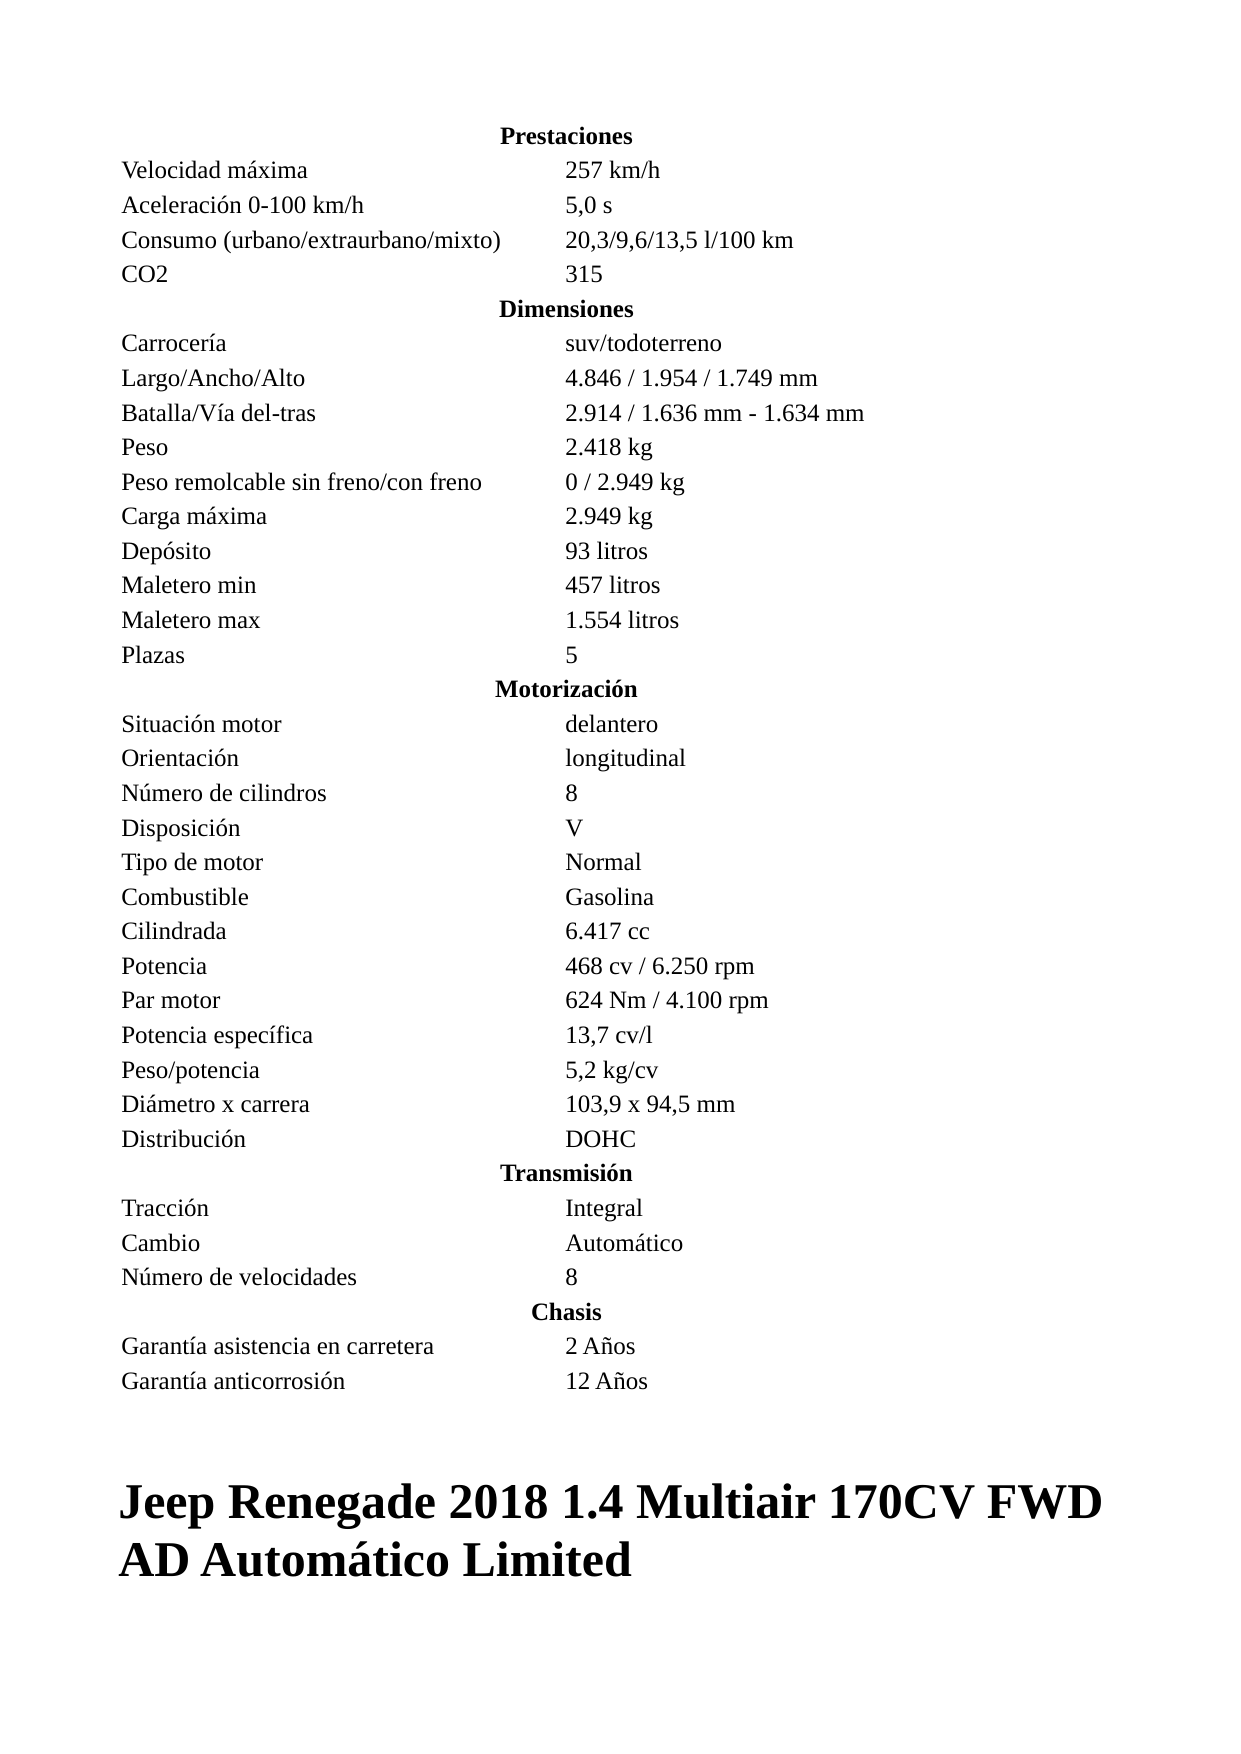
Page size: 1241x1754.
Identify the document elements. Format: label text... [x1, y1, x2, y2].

table_cell 13,7 cv/l [562, 1017, 1014, 1052]
table_cell 2.418 kg [562, 429, 1014, 464]
table_cell 5,0 s [562, 187, 1014, 222]
table_cell Peso [118, 429, 562, 464]
table_cell Tracción [118, 1190, 562, 1225]
table_cell Orientación [118, 741, 562, 775]
table_cell delantero [562, 706, 1014, 741]
table_cell 5 [562, 637, 1014, 671]
table_cell 1.554 litros [562, 602, 1014, 637]
table_cell Dimensiones [118, 291, 1014, 326]
table_cell 8 [562, 775, 1014, 810]
table_cell 457 litros [562, 568, 1014, 602]
table_cell Maletero min [118, 568, 562, 602]
table_cell Batalla/Vía del-tras [118, 395, 562, 429]
table_cell Plazas [118, 637, 562, 671]
table_cell V [562, 810, 1014, 844]
table_header Prestaciones [118, 118, 1014, 153]
table_cell Depósito [118, 533, 562, 568]
table_cell 2 Años [562, 1329, 1014, 1363]
table_cell 468 cv / 6.250 rpm [562, 948, 1014, 983]
table_cell Cambio [118, 1225, 562, 1259]
table_cell 315 [562, 256, 1014, 291]
table_cell Tipo de motor [118, 844, 562, 879]
table_cell Garantía anticorrosión [118, 1363, 562, 1398]
table_cell Potencia [118, 948, 562, 983]
table_cell 5,2 kg/cv [562, 1052, 1014, 1086]
table_cell Maletero max [118, 602, 562, 637]
table_cell Chasis [118, 1294, 1014, 1328]
table_cell 6.417 cc [562, 914, 1014, 948]
table_cell 12 Años [562, 1363, 1014, 1398]
table_cell Carrocería [118, 326, 562, 360]
table_cell 93 litros [562, 533, 1014, 568]
table_cell DOHC [562, 1121, 1014, 1156]
table_cell Potencia específica [118, 1017, 562, 1052]
table_cell Velocidad máxima [118, 153, 562, 187]
table_cell 8 [562, 1259, 1014, 1294]
table_cell 624 Nm / 4.100 rpm [562, 983, 1014, 1017]
table_cell Normal [562, 844, 1014, 879]
table_cell Situación motor [118, 706, 562, 741]
table_cell Combustible [118, 879, 562, 913]
table_cell Transmisión [118, 1156, 1014, 1190]
subtitle Jeep Renegade 2018 1.4 Multiair 170CV FWD AD Automático Limited [118, 1472, 1122, 1587]
table_cell Número de cilindros [118, 775, 562, 810]
table_cell Integral [562, 1190, 1014, 1225]
table_cell Disposición [118, 810, 562, 844]
table_cell CO2 [118, 256, 562, 291]
table_cell 257 km/h [562, 153, 1014, 187]
table_cell Diámetro x carrera [118, 1086, 562, 1121]
table_cell 103,9 x 94,5 mm [562, 1086, 1014, 1121]
table_cell 20,3/9,6/13,5 l/100 km [562, 222, 1014, 256]
table_cell longitudinal [562, 741, 1014, 775]
table_cell 2.949 kg [562, 499, 1014, 533]
table_cell Garantía asistencia en carretera [118, 1329, 562, 1363]
table_cell Par motor [118, 983, 562, 1017]
table_cell Consumo (urbano/extraurbano/mixto) [118, 222, 562, 256]
table_cell 4.846 / 1.954 / 1.749 mm [562, 360, 1014, 395]
table_cell Carga máxima [118, 499, 562, 533]
table_cell Cilindrada [118, 914, 562, 948]
table_cell 0 / 2.949 kg [562, 464, 1014, 498]
table_cell Automático [562, 1225, 1014, 1259]
table_cell Distribución [118, 1121, 562, 1156]
table_cell Largo/Ancho/Alto [118, 360, 562, 395]
table_cell Motorización [118, 671, 1014, 706]
table_cell Gasolina [562, 879, 1014, 913]
table_cell 2.914 / 1.636 mm - 1.634 mm [562, 395, 1014, 429]
table_cell Peso/potencia [118, 1052, 562, 1086]
table_cell Aceleración 0-100 km/h [118, 187, 562, 222]
table_cell Peso remolcable sin freno/con freno [118, 464, 562, 498]
table_cell Número de velocidades [118, 1259, 562, 1294]
table_cell suv/todoterreno [562, 326, 1014, 360]
